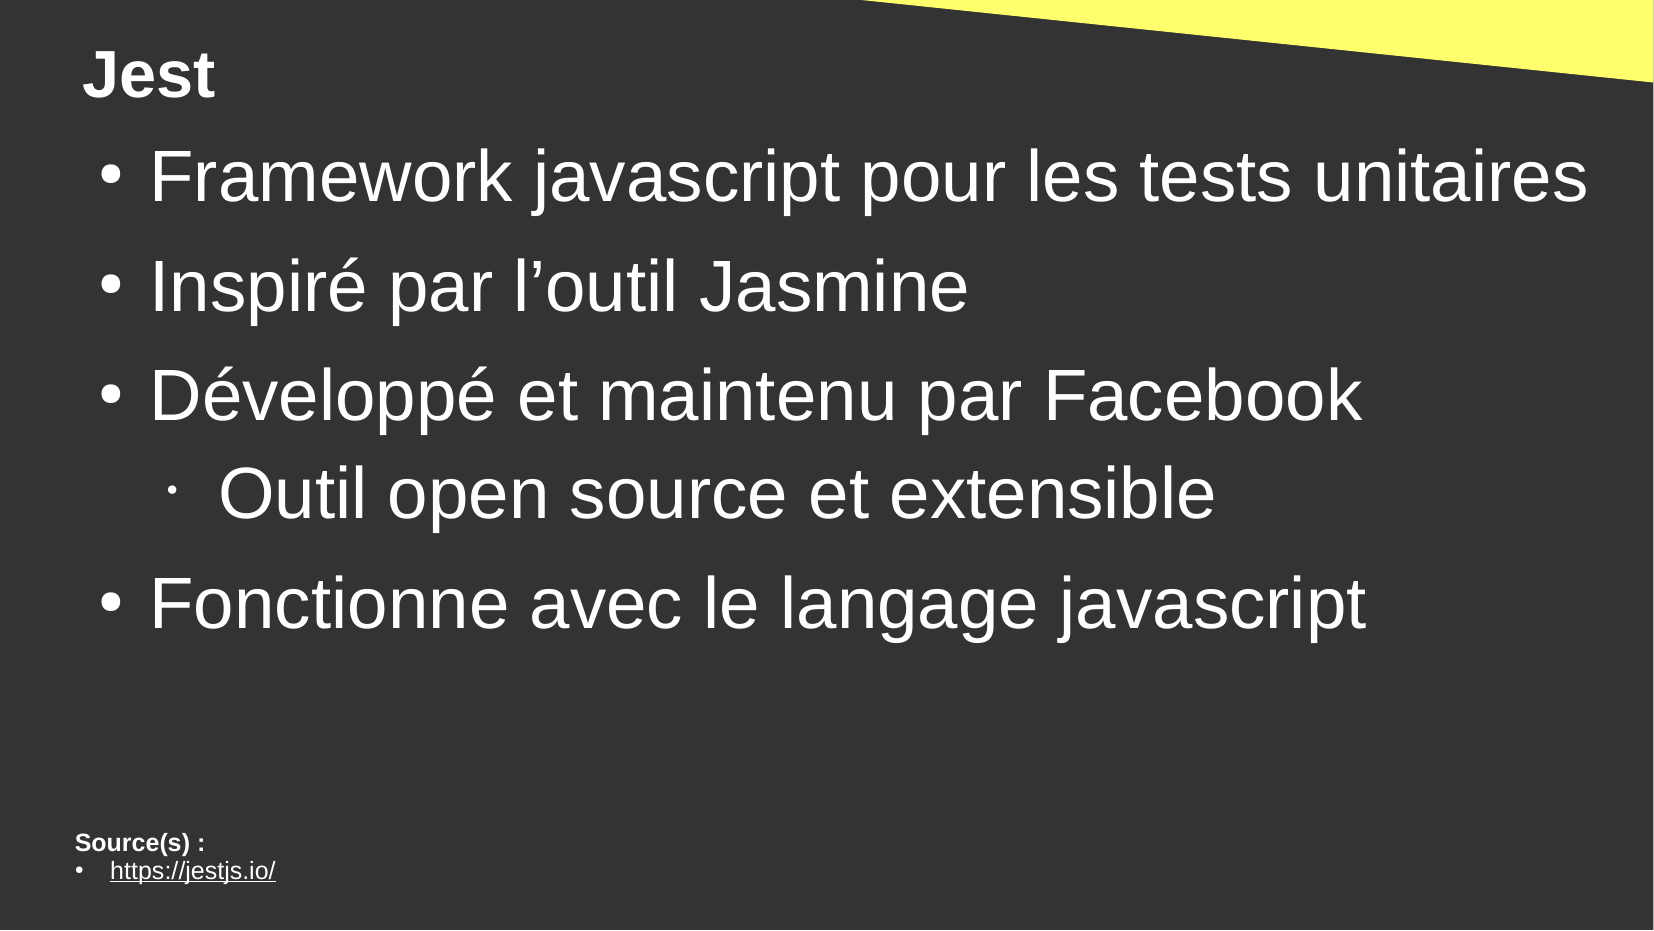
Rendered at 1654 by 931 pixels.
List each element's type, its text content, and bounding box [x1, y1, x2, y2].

text_box [861, 0, 1654, 83]
text_box Source(s) : https://jestjs.io/ [59, 821, 1546, 906]
list Framework javascript pour les tests unitaires Inspiré par l’outil Jasmine Développé et maintenu par Facebook Outil open source et extensible Fonctionne avec le langage javascript [80, 135, 1619, 721]
title Jest [82, 37, 1571, 114]
